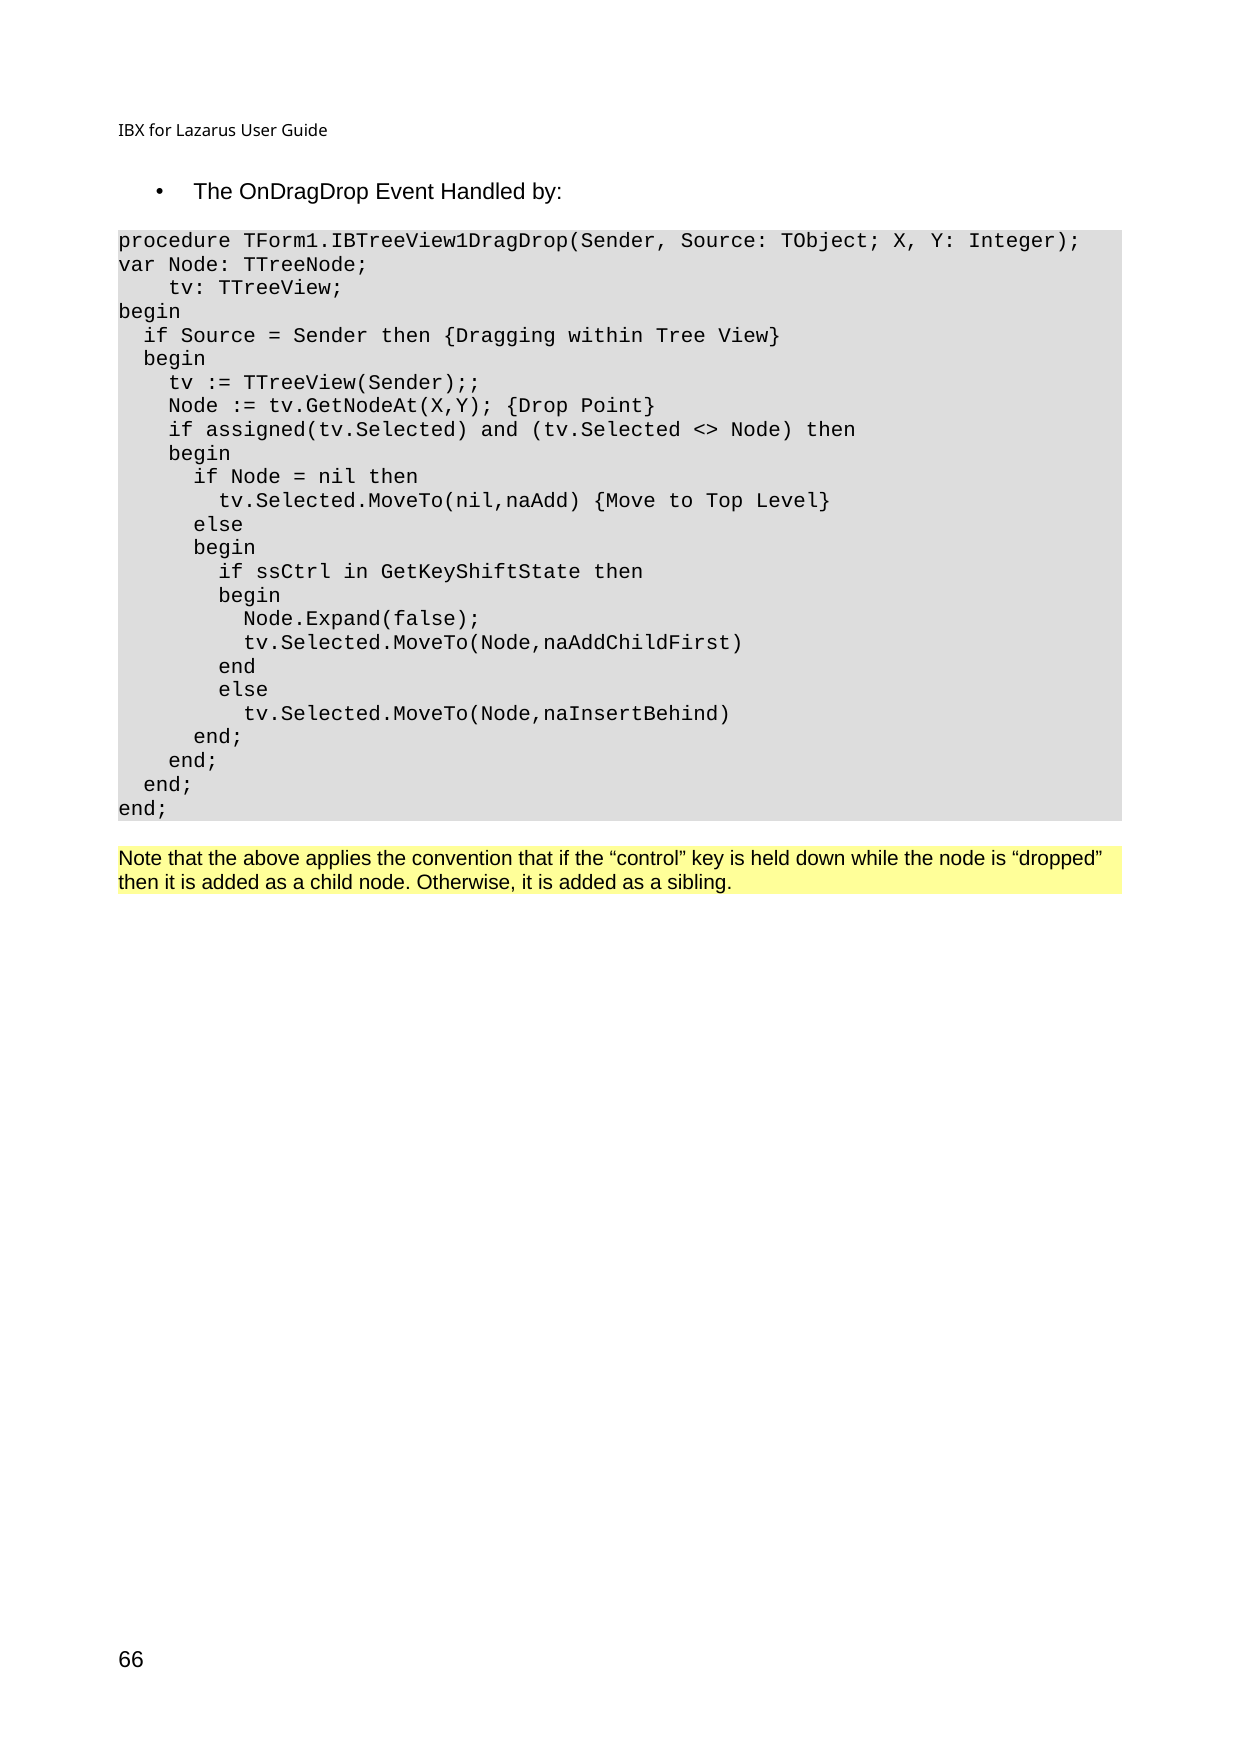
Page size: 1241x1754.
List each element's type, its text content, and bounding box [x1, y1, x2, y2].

text Note that the above applies the convention that if the “control” key is held down while the node is “dropped” then it is added as a child node. Otherwise, it is added as a sibling. [118, 846, 1122, 894]
text tv.Selected.MoveTo(nil,naAdd) {Move to Top Level} [118, 490, 1122, 514]
text tv.Selected.MoveTo(Node,naAddChildFirst) [118, 632, 1122, 656]
text if Node = nil then [118, 466, 1122, 490]
text tv.Selected.MoveTo(Node,naInsertBehind) [118, 703, 1122, 727]
text if Source = Sender then {Dragging within Tree View} [118, 324, 1122, 348]
text begin [118, 537, 1122, 561]
text var Node: TTreeNode; [118, 254, 1122, 277]
text if ssCtrl in GetKeyShiftState then [118, 561, 1122, 585]
text end; [118, 774, 1122, 797]
text else [118, 679, 1122, 703]
text begin [118, 348, 1122, 372]
text else [118, 514, 1122, 537]
text end; [118, 797, 1122, 821]
text begin [118, 301, 1122, 324]
text tv: TTreeView; [118, 277, 1122, 301]
text Node.Expand(false); [118, 608, 1122, 632]
text procedure TForm1.IBTreeView1DragDrop(Sender, Source: TObject; X, Y: Integer); [118, 230, 1122, 254]
text tv := TTreeView(Sender);; [118, 372, 1122, 396]
text if assigned(tv.Selected) and (tv.Selected <> Node) then [118, 419, 1122, 443]
list The OnDragDrop Event Handled by: [156, 178, 1122, 204]
text begin [118, 443, 1122, 466]
text Node := tv.GetNodeAt(X,Y); {Drop Point} [118, 396, 1122, 419]
text end [118, 656, 1122, 679]
text end; [118, 750, 1122, 774]
text begin [118, 585, 1122, 608]
text end; [118, 727, 1122, 750]
